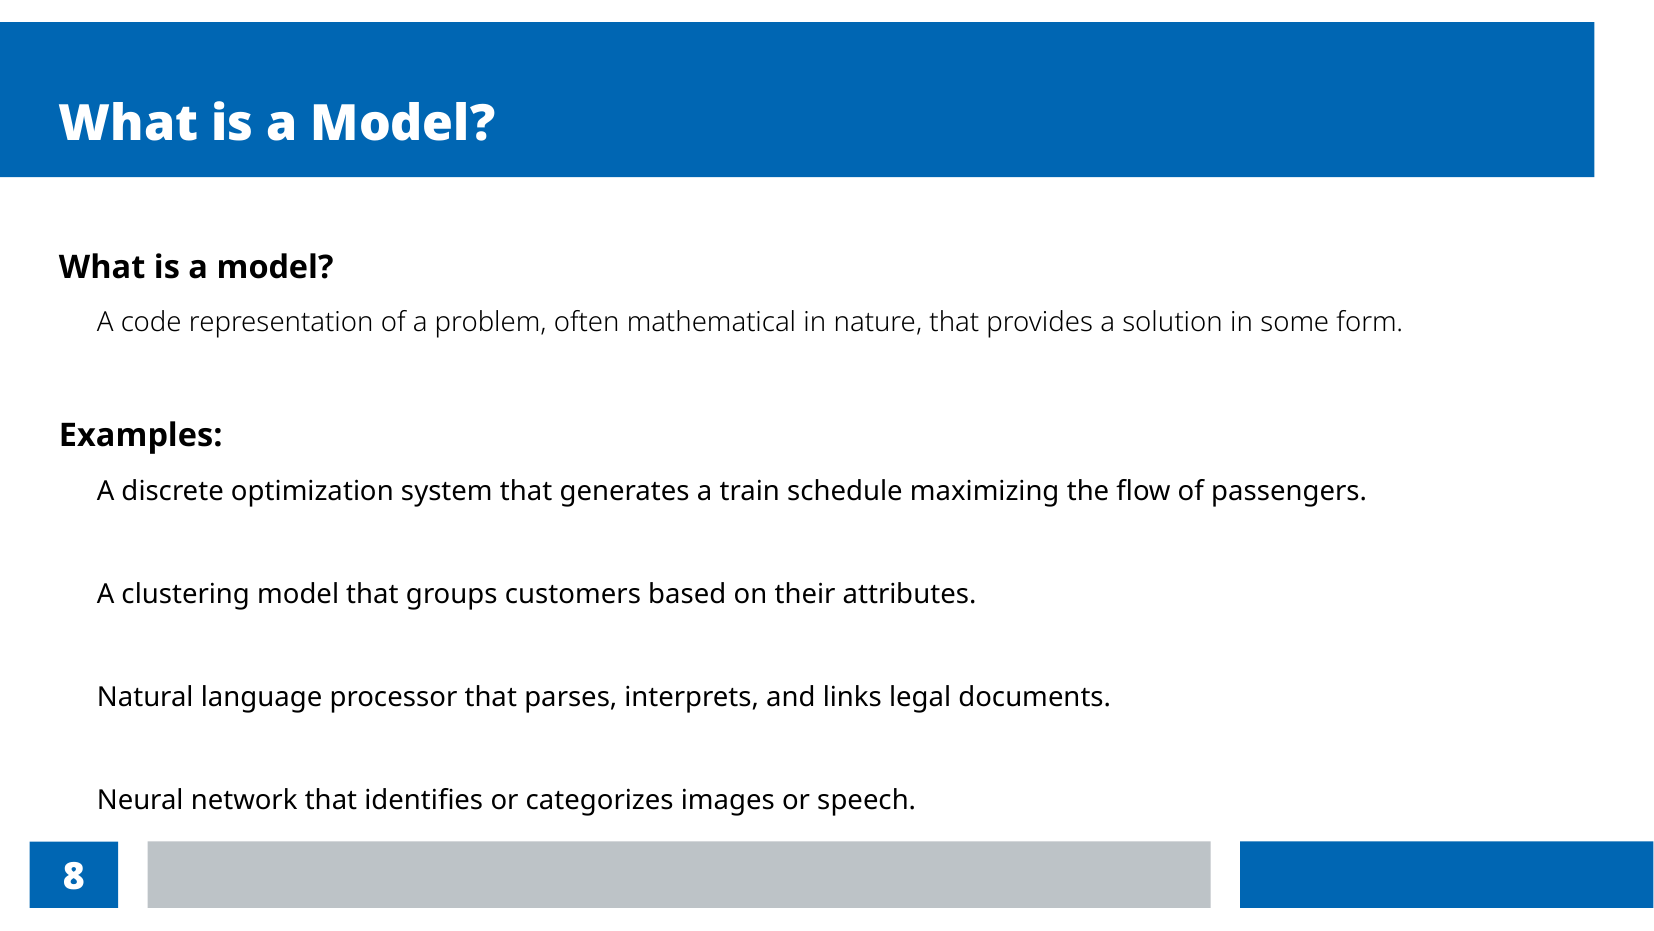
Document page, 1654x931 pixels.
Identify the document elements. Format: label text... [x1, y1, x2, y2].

title What is a Model? [59, 44, 1595, 156]
list What is a model? A code representation of a problem, often mathematical in nature, that provides a solution in some form. Examples: A discrete optimization system that generates a train schedule maximizing the flow of passengers. A clustering model that groups customers based on their attributes. Natural language processor that parses, interprets, and links legal documents. Neural network that identifies or categorizes images or speech. [59, 243, 1565, 820]
